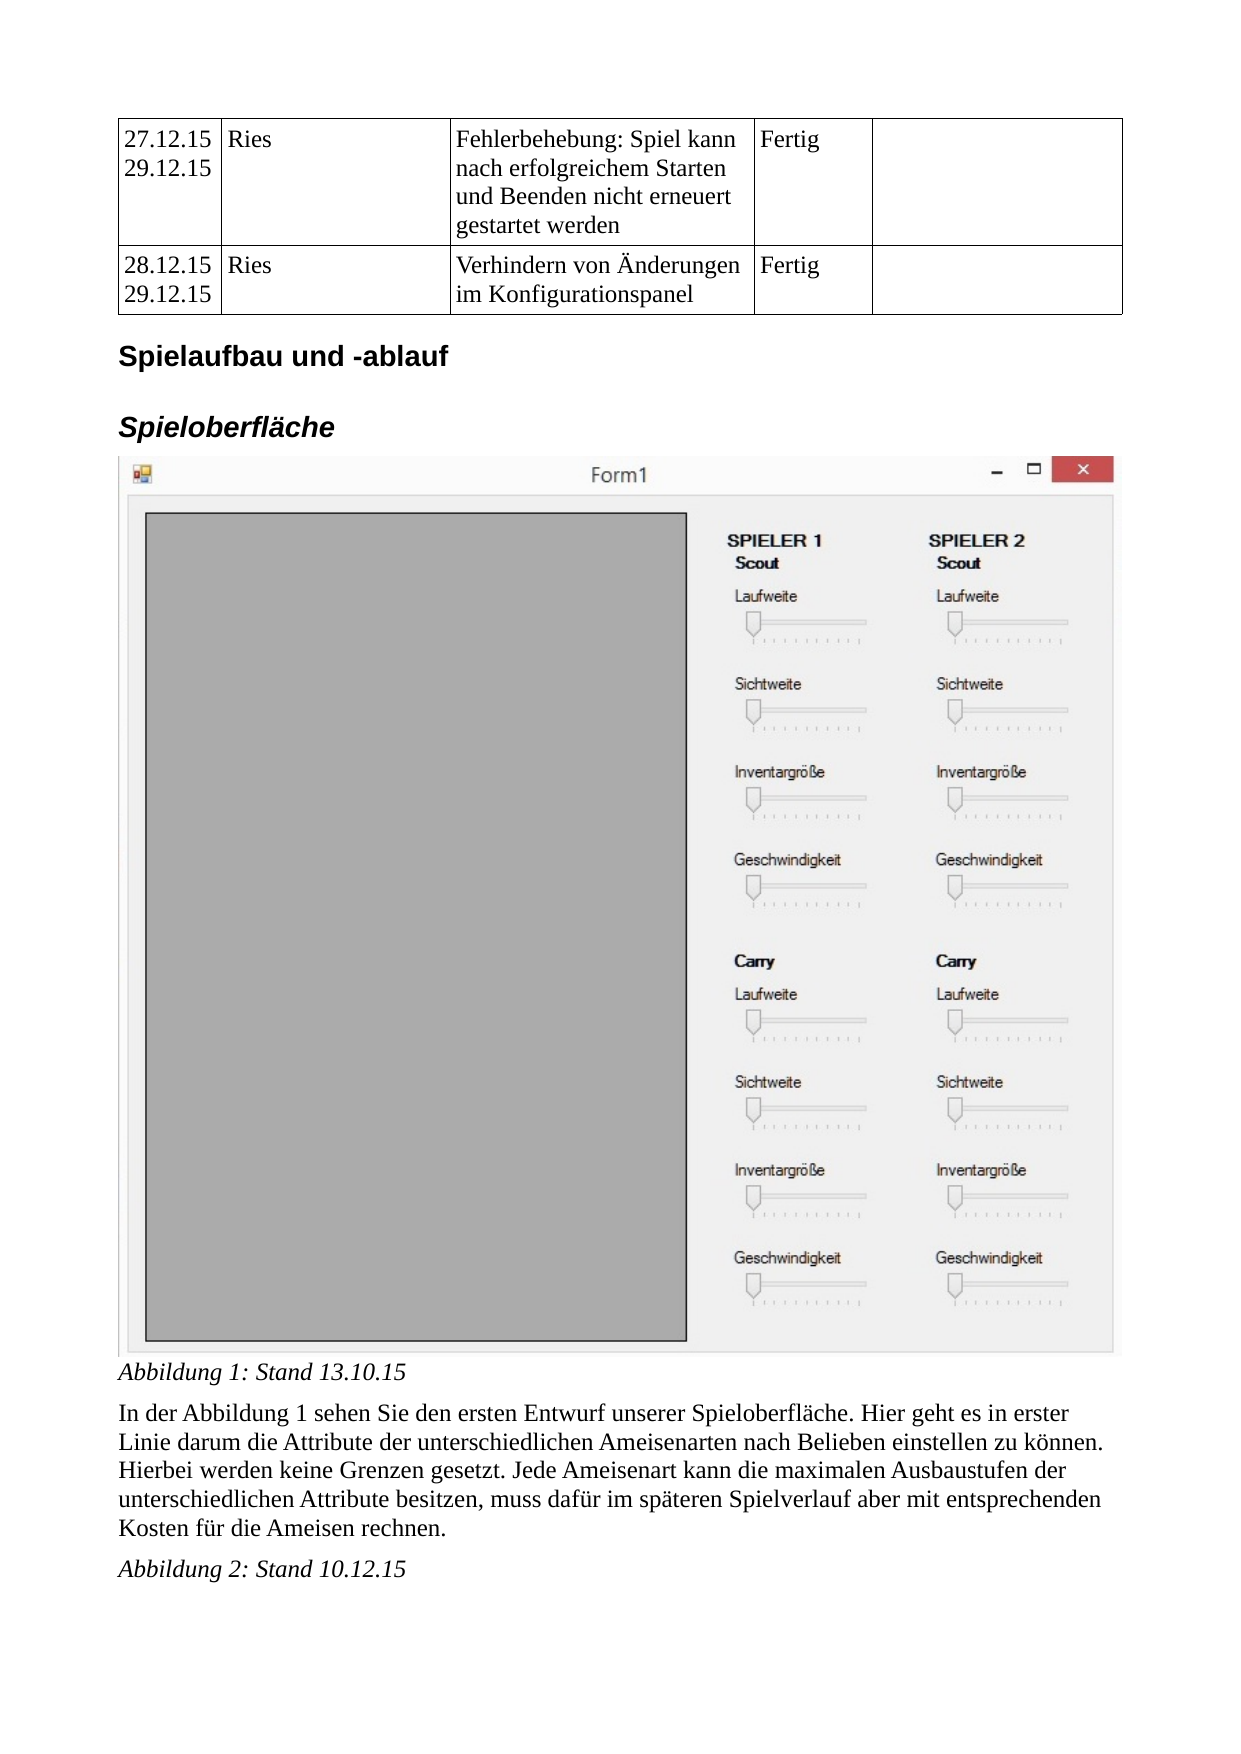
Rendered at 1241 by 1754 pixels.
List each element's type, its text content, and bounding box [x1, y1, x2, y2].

subtitle Spieloberfläche [118, 410, 1122, 443]
table_cell Fehlerbehebung: Spiel kann nach erfolgreichem Starten und Beenden nicht erneuert gestartet werden [451, 119, 754, 245]
table_cell 28.12.15 29.12.15 [119, 246, 221, 314]
table_cell 27.12.15 29.12.15 [119, 119, 221, 245]
table_cell [873, 119, 1122, 245]
picture [118, 456, 1122, 1357]
table_cell Ries [222, 119, 450, 245]
text Abbildung 2: Stand 10.12.15 [118, 1554, 1122, 1583]
text Abbildung 1: Stand 13.10.15 [118, 1357, 1122, 1386]
subtitle Spielaufbau und -ablauf [118, 339, 1122, 372]
table_cell Fertig [755, 119, 872, 245]
table_cell Verhindern von Änderungen im Konfigurationspanel [451, 246, 754, 314]
table_cell Ries [222, 246, 450, 314]
text In der Abbildung 1 sehen Sie den ersten Entwurf unserer Spieloberfläche. Hier geht es in erster Linie darum die Attribute der unterschiedlichen Ameisenarten nach Belieben einstellen zu können. Hierbei werden keine Grenzen gesetzt. Jede Ameisenart kann die maximalen Ausbaustufen der unterschiedlichen Attribute besitzen, muss dafür im späteren Spielverlauf aber mit entsprechenden Kosten für die Ameisen rechnen. [118, 1398, 1122, 1542]
table_cell Fertig [755, 246, 872, 314]
table_cell [873, 246, 1122, 314]
